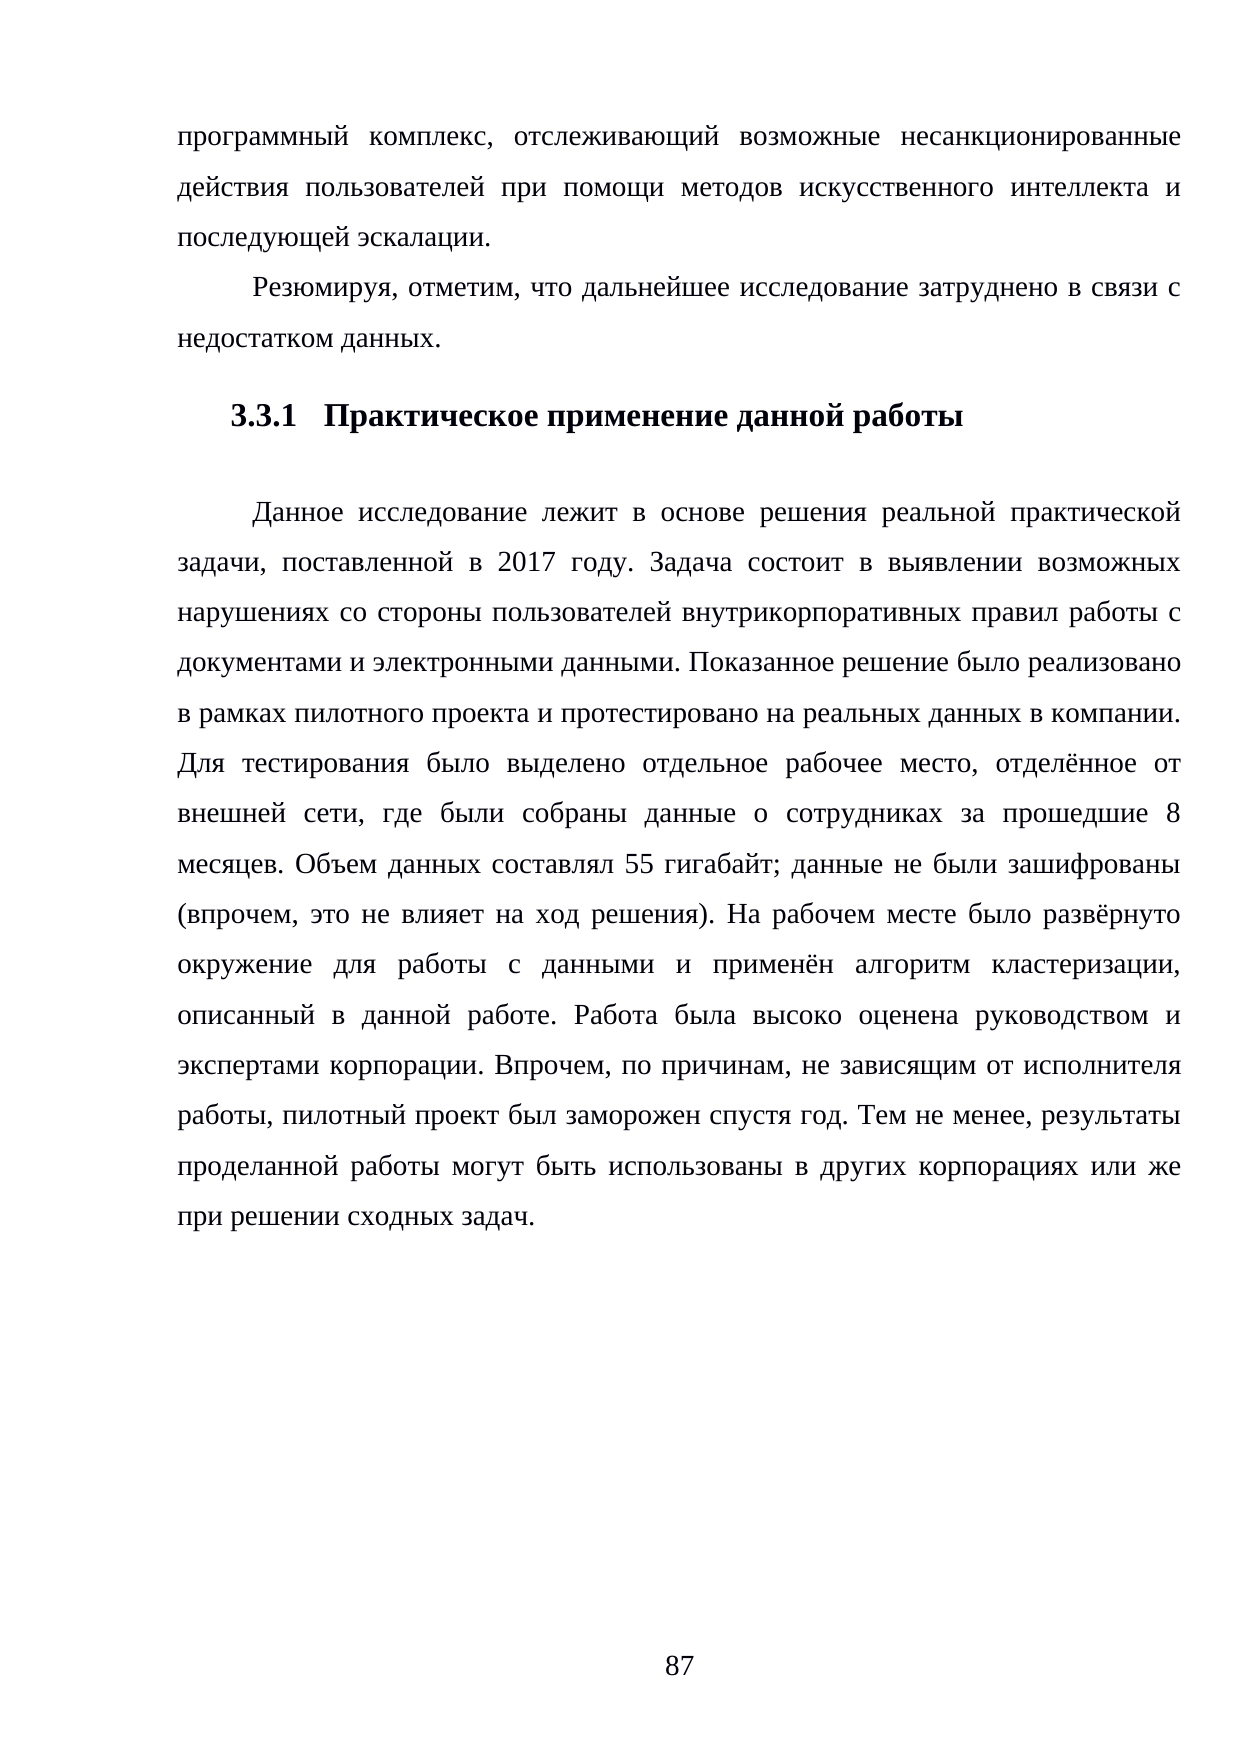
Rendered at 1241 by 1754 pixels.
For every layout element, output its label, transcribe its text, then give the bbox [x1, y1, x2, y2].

text Резюмируя, отметим, что дальнейшее исследование затруднено в связи с недостатком данных. [177, 269, 1182, 353]
text программный комплекс, отслеживающий возможные несанкционированные действия пользователей при помощи методов искусственного интеллекта и последующей эскалации. [177, 118, 1182, 253]
text Данное исследование лежит в основе решения реальной практической задачи, поставленной в 2017 году. Задача состоит в выявлении возможных нарушениях со стороны пользователей внутрикорпоративных правил работы с документами и электронными данными. Показанное решение было реализовано в рамках пилотного проекта и протестировано на реальных данных в компании. Для тестирования было выделено отдельное рабочее место, отделённое от внешней сети, где были собраны данные о сотрудниках за прошедшие 8 месяцев. Объем данных составлял 55 гигабайт; данные не были зашифрованы (впрочем, это не влияет на ход решения). На рабочем месте было развёрнуто окружение для работы с данными и применён алгоритм кластеризации, описанный в данной работе. Работа была высоко оценена руководством и экспертами корпорации. Впрочем, по причинам, не зависящим от исполнителя работы, пилотный проект был заморожен спустя год. Тем не менее, результаты проделанной работы могут быть использованы в других корпорациях или же при решении сходных задач. [177, 494, 1182, 1232]
subtitle Практическое применение данной работы [222, 396, 1182, 434]
